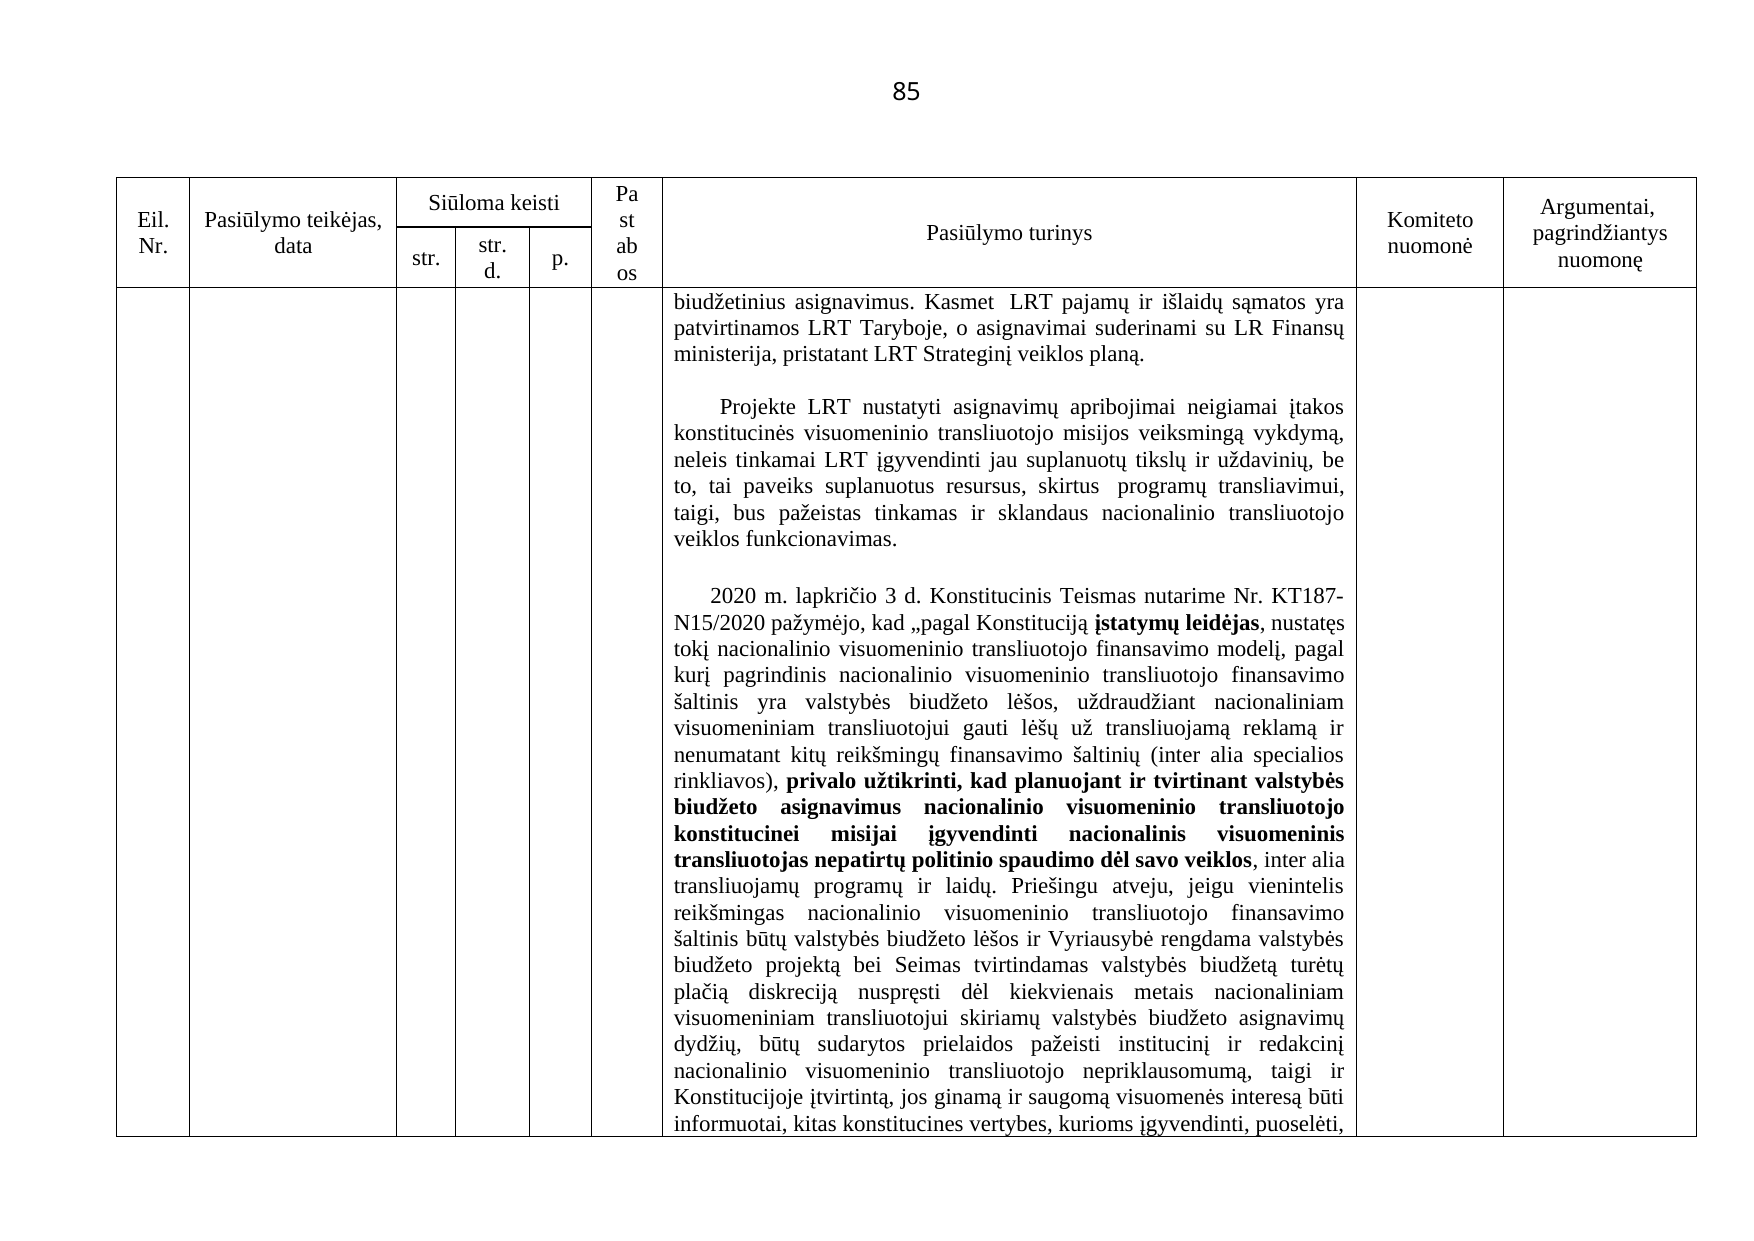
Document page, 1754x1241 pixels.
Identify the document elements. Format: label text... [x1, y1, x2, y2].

table_cell [1504, 288, 1696, 1136]
table_header Eil. Nr. [117, 178, 189, 287]
table_cell [1357, 288, 1503, 1136]
table_cell [592, 288, 662, 1136]
table_header Pasiūlymo turinys [663, 178, 1356, 287]
table_header Argumentai, pagrindžiantys nuomonę [1504, 178, 1696, 287]
table_cell biudžetinius asignavimus. Kasmet LRT pajamų ir išlaidų sąmatos yra patvirtinamos LRT Taryboje, o asignavimai suderinami su LR Finansų ministerija, pristatant LRT Strateginį veiklos planą. Projekte LRT nustatyti asignavimų apribojimai neigiamai įtakos konstitucinės visuomeninio transliuotojo misijos veiksmingą vykdymą, neleis tinkamai LRT įgyvendinti jau suplanuotų tikslų ir uždavinių, be to, tai paveiks suplanuotus resursus, skirtus programų transliavimui, taigi, bus pažeistas tinkamas ir sklandaus nacionalinio transliuotojo veiklos funkcionavimas. 2020 m. lapkričio 3 d. Konstitucinis Teismas nutarime Nr. KT187-N15/2020 pažymėjo, kad „pagal Konstituciją įstatymų leidėjas, nustatęs tokį nacionalinio visuomeninio transliuotojo finansavimo modelį, pagal kurį pagrindinis nacionalinio visuomeninio transliuotojo finansavimo šaltinis yra valstybės biudžeto lėšos, uždraudžiant nacionaliniam visuomeniniam transliuotojui gauti lėšų už transliuojamą reklamą ir nenumatant kitų reikšmingų finansavimo šaltinių (inter alia specialios rinkliavos), privalo užtikrinti, kad planuojant ir tvirtinant valstybės biudžeto asignavimus nacionalinio visuomeninio transliuotojo konstitucinei misijai įgyvendinti nacionalinis visuomeninis transliuotojas nepatirtų politinio spaudimo dėl savo veiklos, inter alia transliuojamų programų ir laidų. Priešingu atveju, jeigu vienintelis reikšmingas nacionalinio visuomeninio transliuotojo finansavimo šaltinis būtų valstybės biudžeto lėšos ir Vyriausybė rengdama valstybės biudžeto projektą bei Seimas tvirtindamas valstybės biudžetą turėtų plačią diskreciją nuspręsti dėl kiekvienais metais nacionaliniam visuomeniniam transliuotojui skiriamų valstybės biudžeto asignavimų dydžių, būtų sudarytos prielaidos pažeisti institucinį ir redakcinį nacionalinio visuomeninio transliuotojo nepriklausomumą, taigi ir Konstitucijoje įtvirtintą, jos ginamą ir saugomą visuomenės interesą būti informuotai, kitas konstitucines vertybes, kurioms įgyvendinti, puoselėti, [663, 288, 1356, 1136]
table_header Pasiūlymo teikėjas, data [190, 178, 396, 287]
table_cell str. [397, 228, 455, 287]
table_header Komiteto nuomonė [1357, 178, 1503, 287]
table_cell [456, 288, 529, 1136]
table_cell str. d. [456, 228, 529, 287]
table_cell [190, 288, 396, 1136]
table_cell [397, 288, 455, 1136]
table_cell p. [530, 228, 591, 287]
table_cell [530, 288, 591, 1136]
table_header Siūloma keisti [397, 178, 591, 226]
table_cell [117, 288, 189, 1136]
table_header Pastabos [592, 178, 662, 287]
